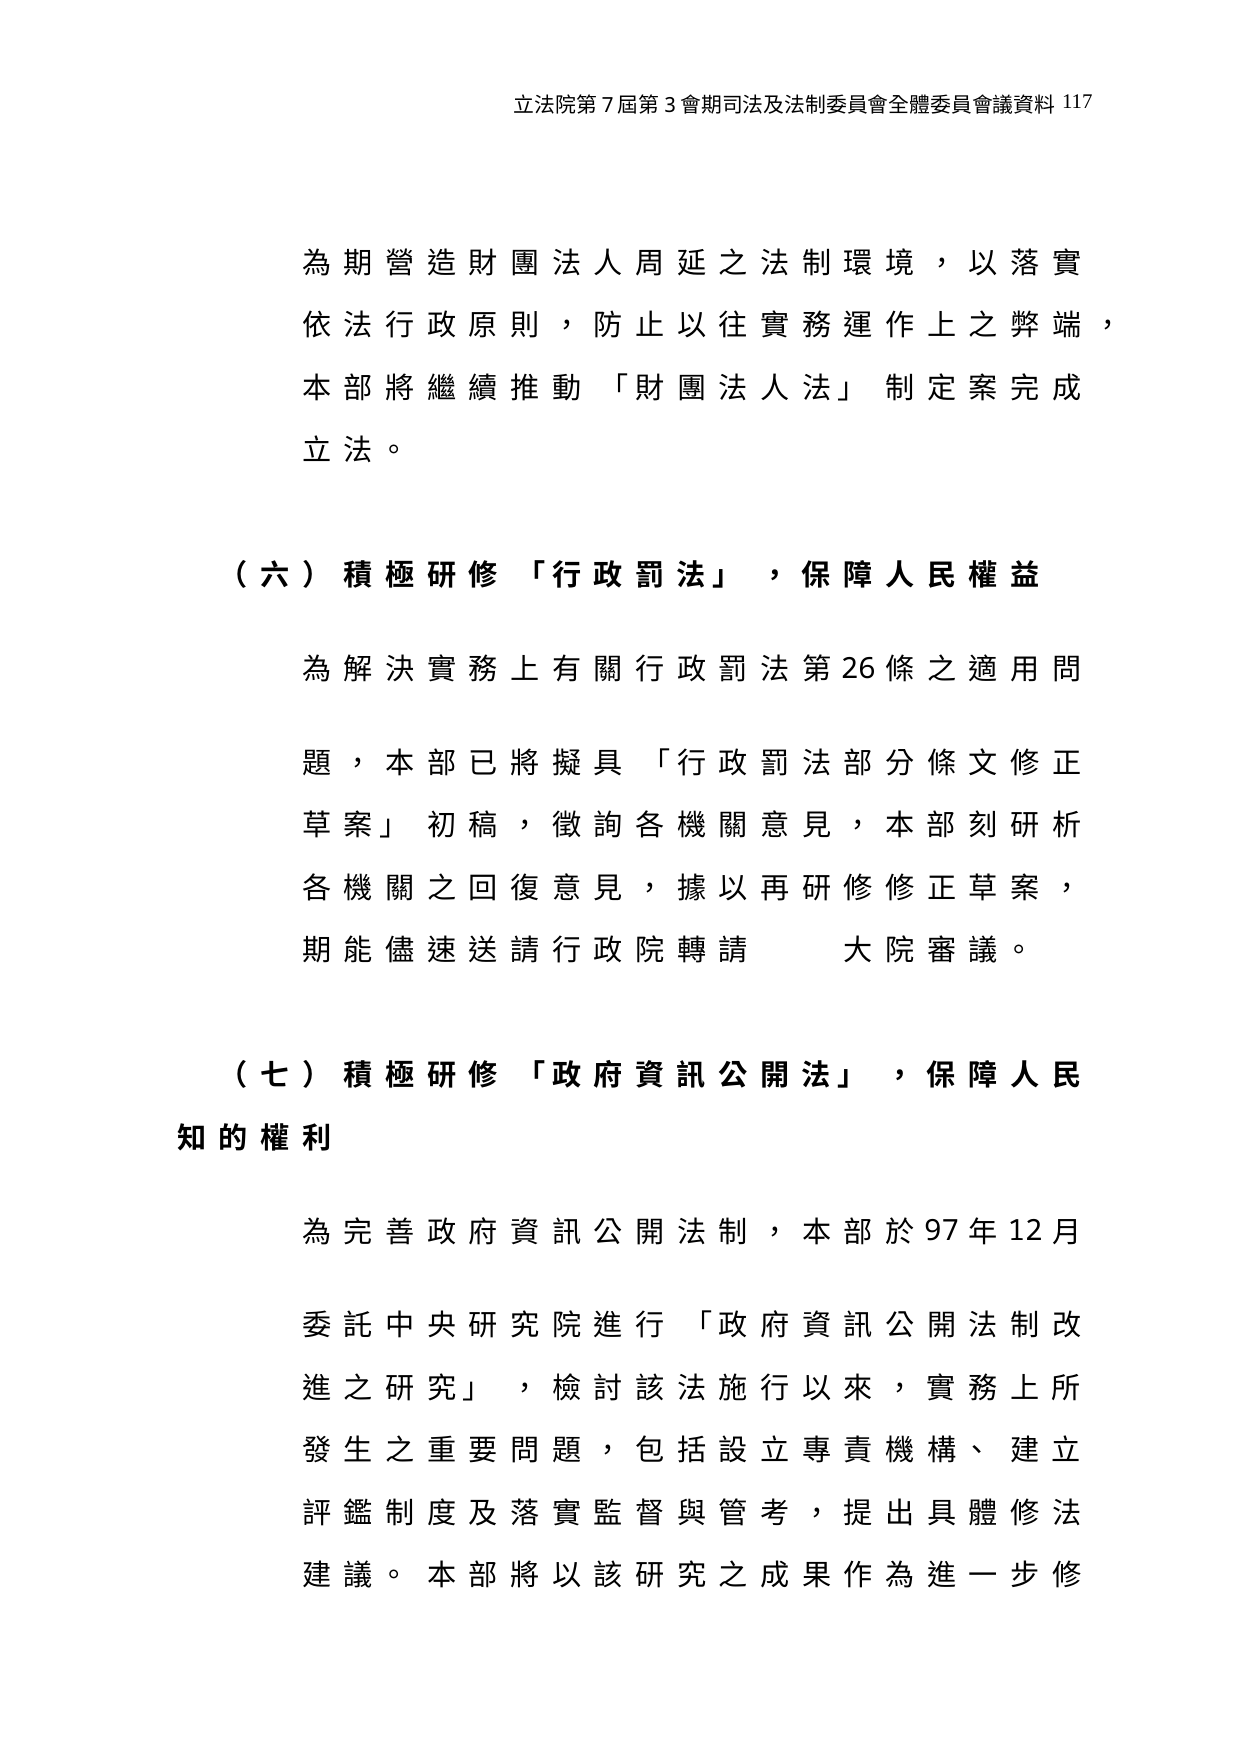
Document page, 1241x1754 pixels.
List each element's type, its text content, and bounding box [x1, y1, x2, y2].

text 為期營造財團法人周延之法制環境，以落實依法行政原則，防止以往實務運作上之弊端，本部將繼續推動「財團法人法」制定案完成立法。 [287, 219, 1087, 469]
text 為解決實務上有關行政罰法第26條之適用問題，本部已將擬具「行政罰法部分條文修正草案」初稿，徵詢各機關意見，本部刻研析各機關之回復意見，據以再研修修正草案，期能儘速送請行政院轉請 大院審議。 [287, 594, 1087, 969]
text 為完善政府資訊公開法制，本部於97年12月委託中央研究院進行「政府資訊公開法制改進之研究」，檢討該法施行以來，實務上所發生之重要問題，包括設立專責機構、建立評鑑制度及落實監督與管考，提出具體修法建議。本部將以該研究之成果作為進一步修 [287, 1156, 1087, 1594]
text （六）積極研修「行政罰法」，保障人民權益 [171, 531, 1087, 594]
text （七）積極研修「政府資訊公開法」，保障人民知的權利 [171, 1031, 1087, 1156]
